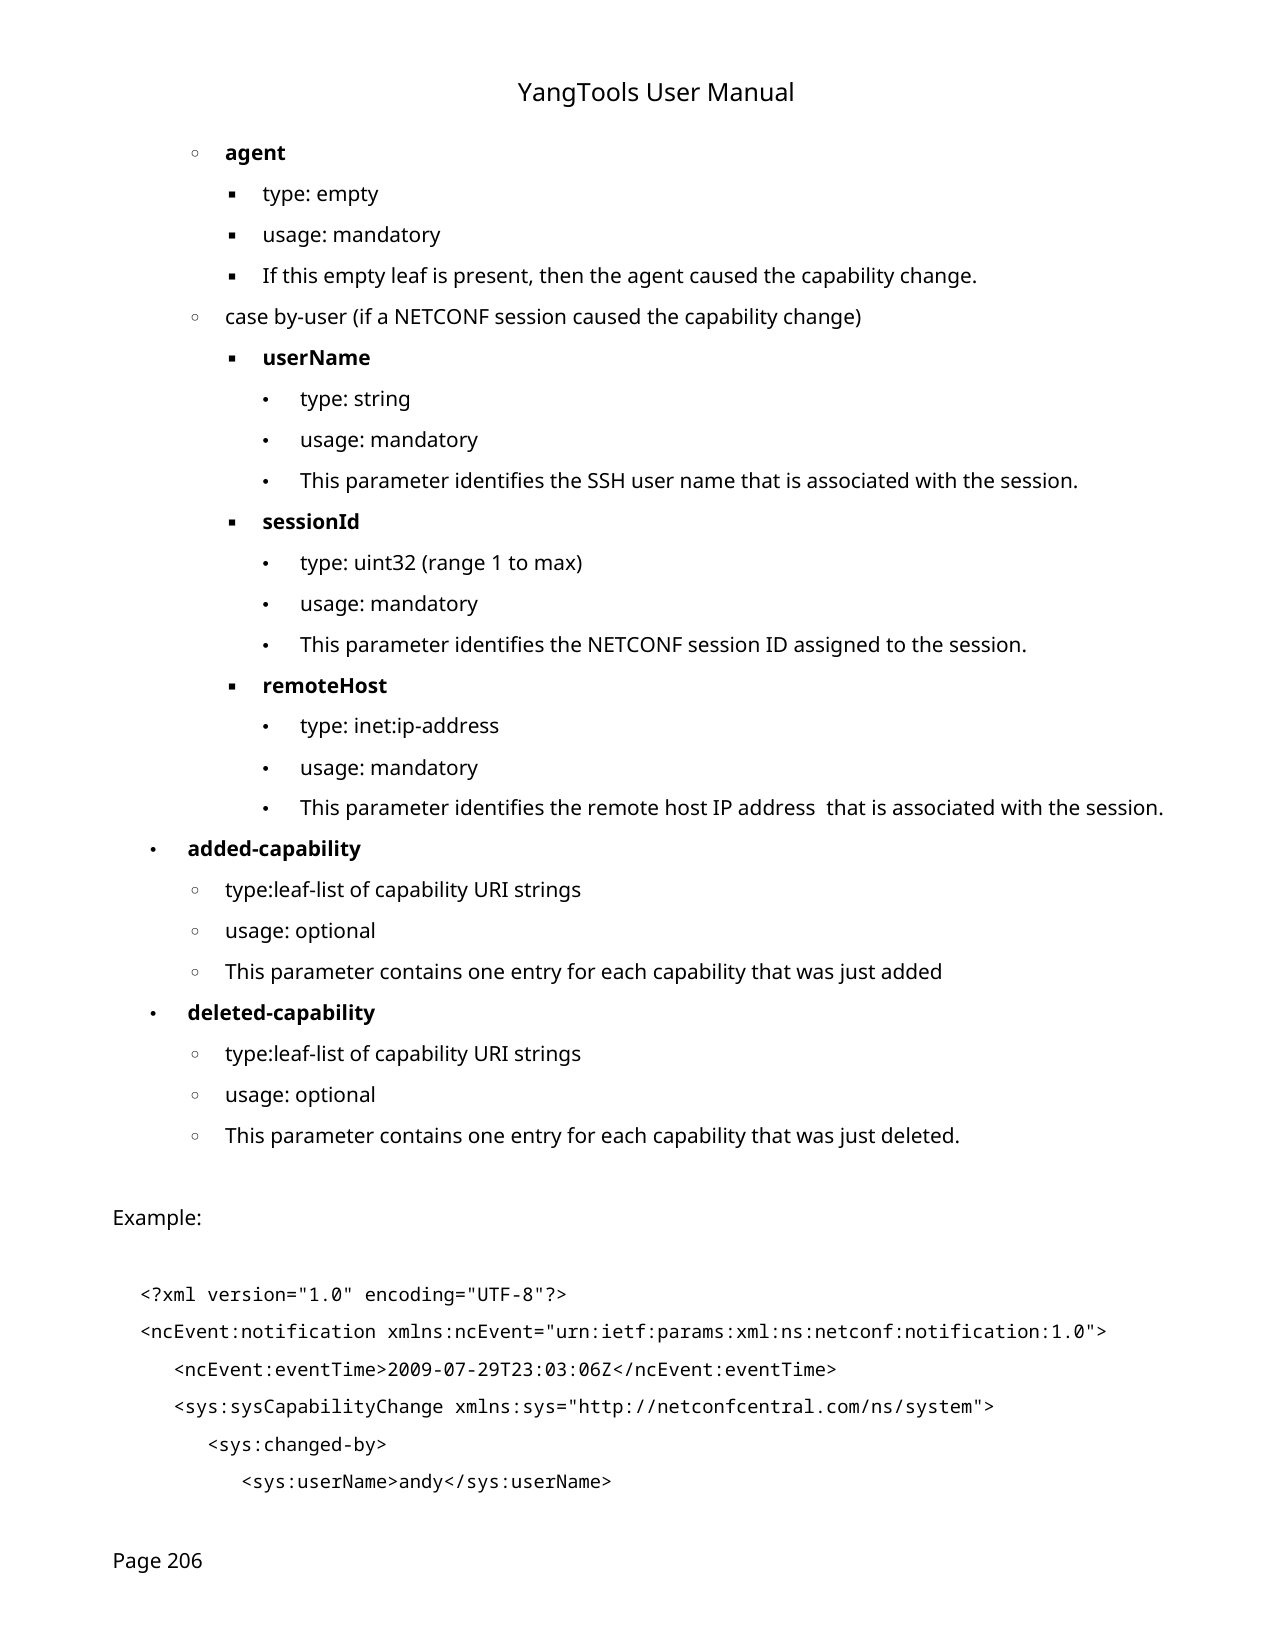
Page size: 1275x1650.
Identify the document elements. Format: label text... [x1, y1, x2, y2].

list case by-user (if a NETCONF session caused the capability change) [187, 302, 1200, 331]
list usage: mandatory [262, 425, 1200, 453]
list This parameter identifies the SSH user name that is associated with the session. [262, 466, 1200, 494]
list added-capability [150, 834, 1200, 863]
text <ncEvent:notification xmlns:ncEvent="urn:ietf:params:xml:ns:netconf:notification:1.0"> [139, 1319, 1200, 1344]
list userName [225, 343, 1200, 372]
list agent [187, 138, 1200, 167]
text Example: [112, 1203, 1200, 1231]
list type: inet:ip-address [262, 712, 1200, 740]
list This parameter contains one entry for each capability that was just added [187, 957, 1200, 986]
list type:leaf-list of capability URI strings [187, 1039, 1200, 1068]
text <?xml version="1.0" encoding="UTF-8"?> [139, 1281, 1200, 1307]
list remoteHost [225, 671, 1200, 699]
list This parameter identifies the remote host IP address that is associated with the session. [262, 793, 1200, 822]
list usage: optional [187, 916, 1200, 945]
list type: uint32 (range 1 to max) [262, 548, 1200, 576]
list type:leaf-list of capability URI strings [187, 875, 1200, 904]
list usage: mandatory [262, 753, 1200, 781]
list This parameter identifies the NETCONF session ID assigned to the session. [262, 630, 1200, 658]
list type: empty [225, 179, 1200, 208]
list This parameter contains one entry for each capability that was just deleted. [187, 1121, 1200, 1149]
list If this empty leaf is present, then the agent caused the capability change. [225, 261, 1200, 290]
text <sys:sysCapabilityChange xmlns:sys="http://netconfcentral.com/ns/system"> [139, 1394, 1200, 1419]
text <sys:userName>andy</sys:userName> [139, 1469, 1200, 1494]
text <ncEvent:eventTime>2009-07-29T23:03:06Z</ncEvent:eventTime> [139, 1356, 1200, 1382]
list sessionId [225, 507, 1200, 535]
list usage: mandatory [225, 220, 1200, 249]
list type: string [262, 384, 1200, 413]
list deleted-capability [150, 998, 1200, 1027]
list usage: optional [187, 1080, 1200, 1108]
text <sys:changed-by> [139, 1431, 1200, 1457]
list usage: mandatory [262, 589, 1200, 617]
